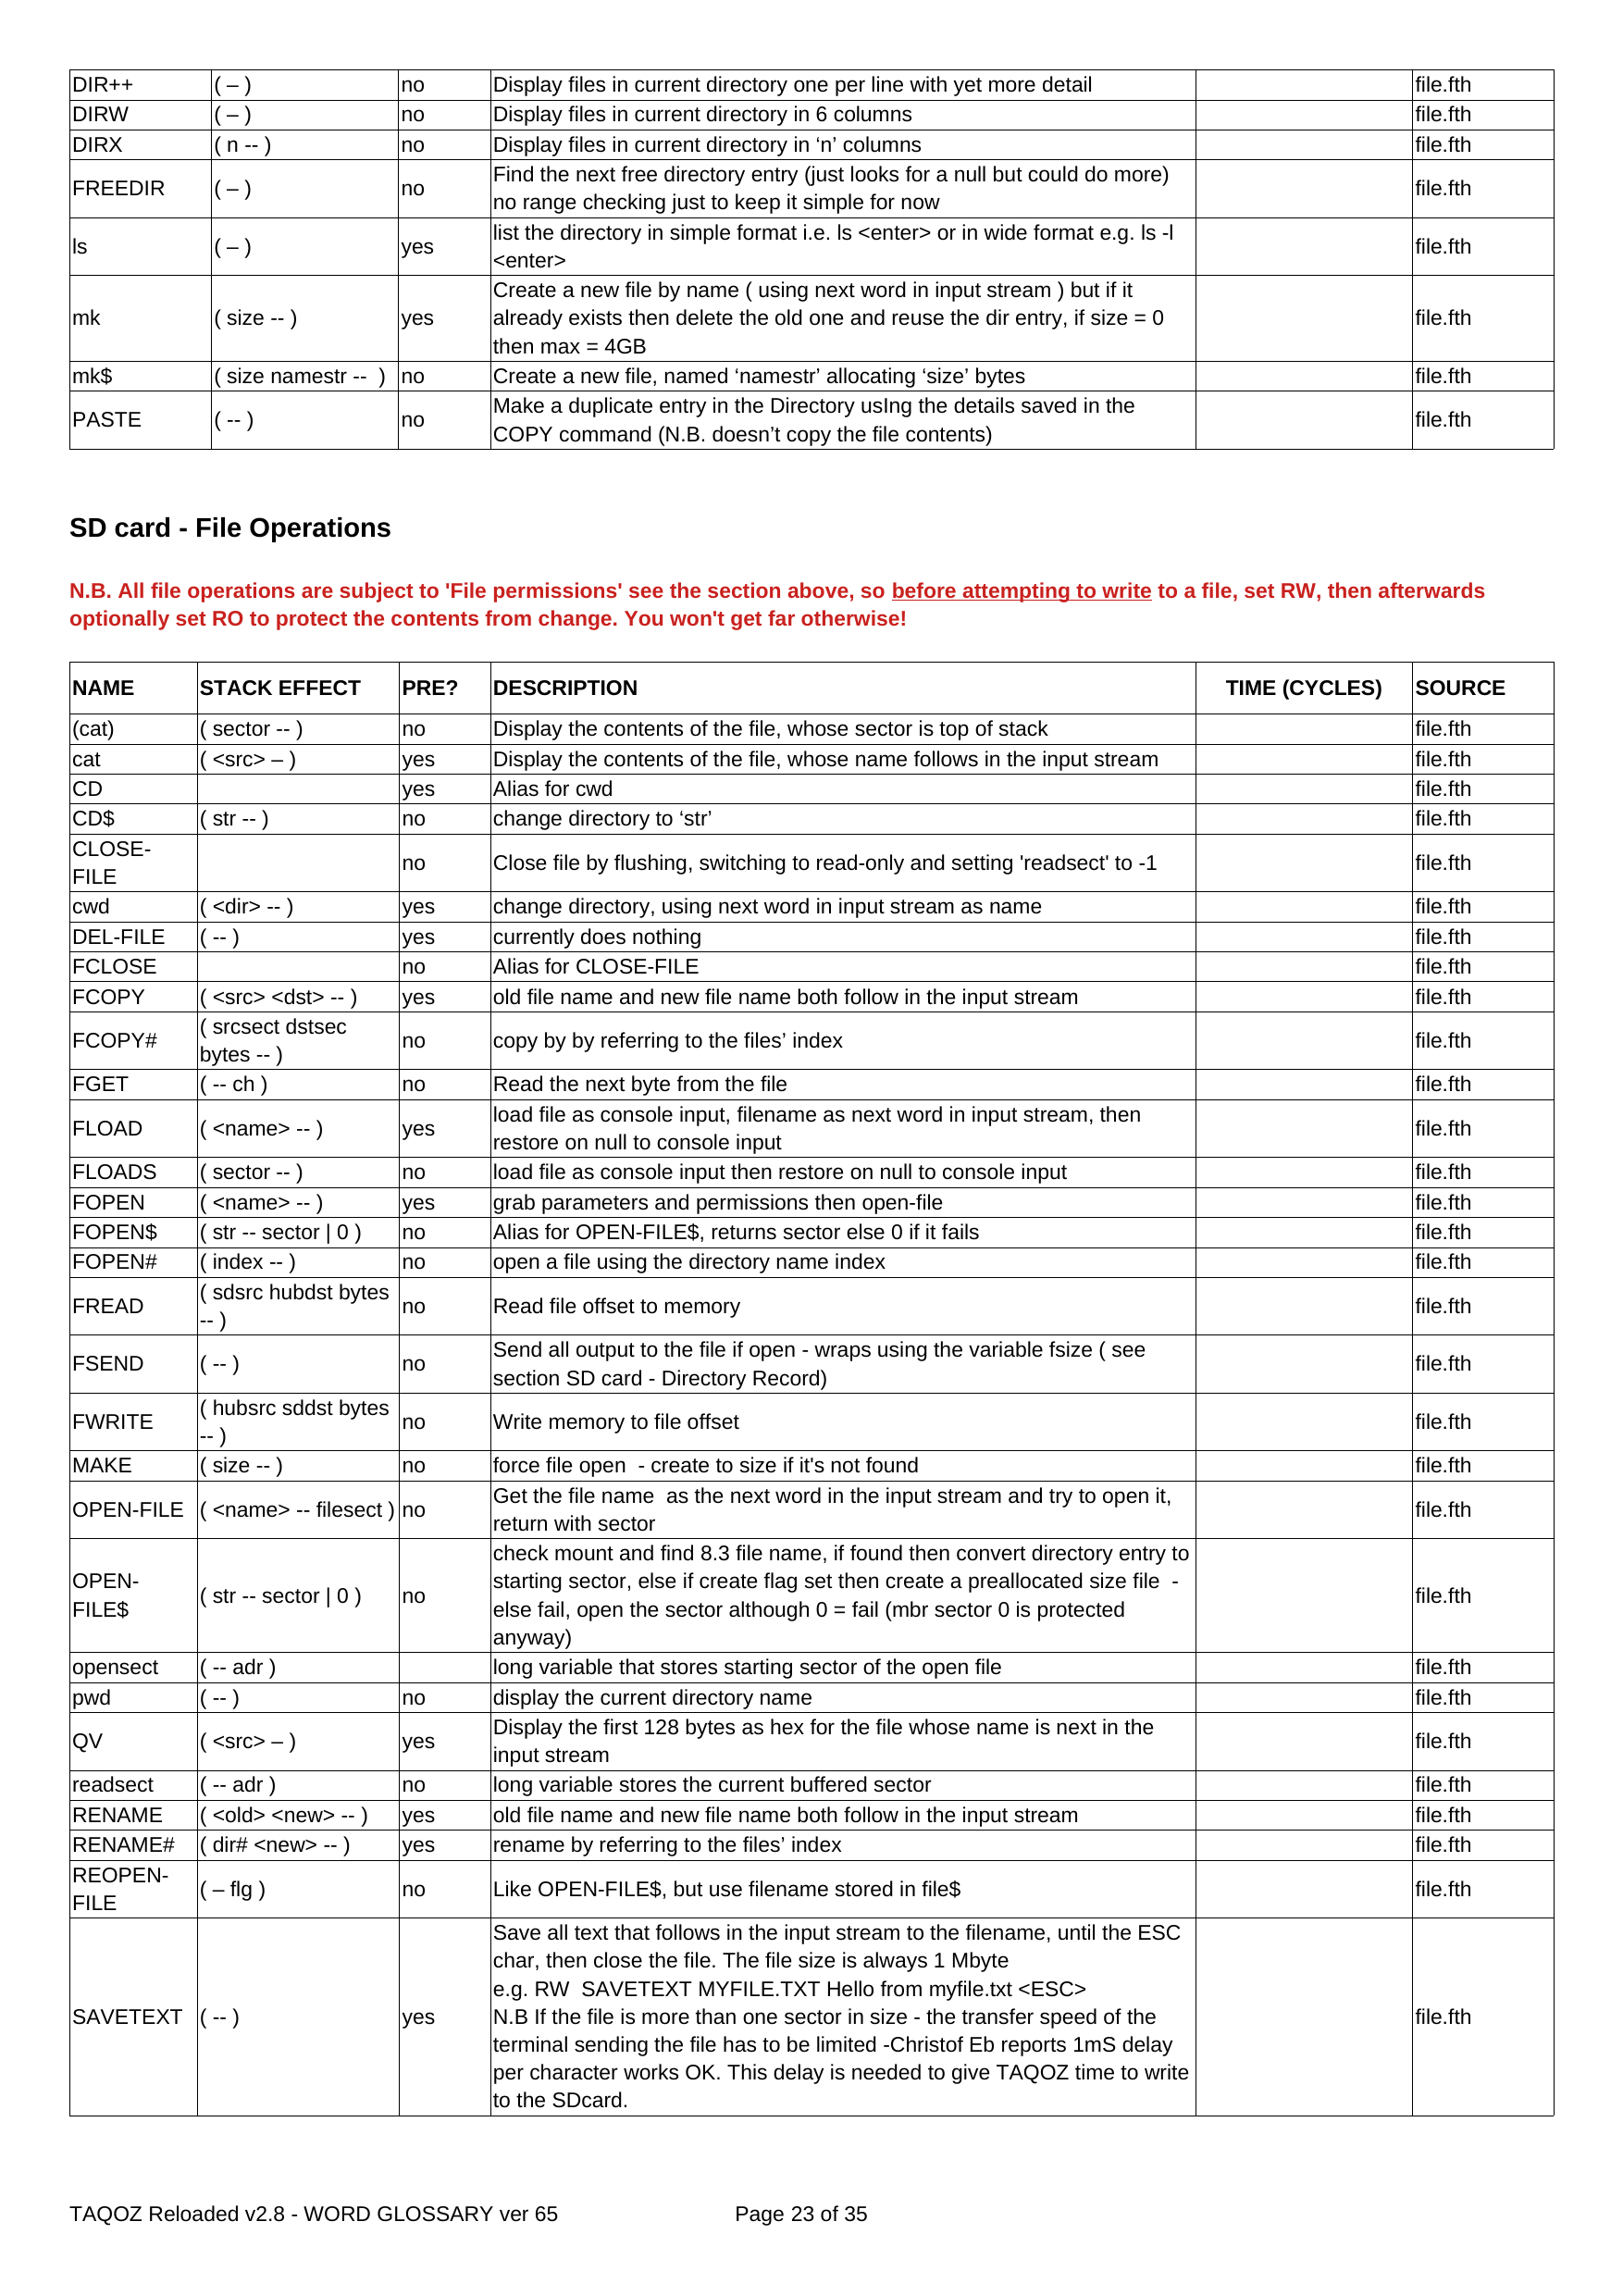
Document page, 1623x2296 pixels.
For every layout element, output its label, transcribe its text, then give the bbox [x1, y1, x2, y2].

table_cell [1196, 952, 1412, 981]
table_cell [198, 775, 399, 803]
table_cell load file as console input then restore on null to console input [491, 1158, 1196, 1187]
table_cell file.fth [1413, 952, 1554, 981]
table_cell FCOPY [70, 982, 197, 1011]
table_cell Create a new file by name ( using next word in input stream ) but if it already exists then delete the old one and reuse the dir entry, if size = 0 then max = 4GB [491, 276, 1196, 361]
table_cell file.fth [1413, 1683, 1554, 1712]
table_header TIME (CYCLES) [1196, 663, 1412, 714]
table_cell [1196, 1248, 1412, 1277]
table_cell [1196, 160, 1412, 217]
table_cell ( sector -- ) [198, 714, 399, 743]
table_cell ( hubsrc sddst bytes -- ) [198, 1394, 399, 1450]
table_cell [1196, 714, 1412, 743]
table_cell [1196, 276, 1412, 361]
table_cell file.fth [1413, 923, 1554, 951]
table_cell yes [400, 745, 490, 774]
table_cell [1196, 1278, 1412, 1334]
table_cell yes [400, 1100, 490, 1157]
table_cell file.fth [1413, 1801, 1554, 1830]
table_cell no [400, 1771, 490, 1800]
table_cell ( -- ) [198, 923, 399, 951]
table_cell yes [400, 1831, 490, 1859]
table_cell file.fth [1413, 1248, 1554, 1277]
table_cell file.fth [1413, 101, 1554, 130]
table_cell mk$ [70, 362, 211, 391]
table_cell ( <name> -- filesect ) [198, 1482, 399, 1538]
table_cell [1196, 101, 1412, 130]
table_cell file.fth [1413, 775, 1554, 803]
table_cell ( – ) [212, 101, 398, 130]
table_cell [1196, 1335, 1412, 1393]
table_cell no [399, 130, 490, 159]
table_cell ( -- ) [198, 1918, 399, 2116]
table_cell [1196, 130, 1412, 159]
table_cell old file name and new file name both follow in the input stream [491, 1801, 1196, 1830]
table_cell Display files in current directory in 6 columns [491, 101, 1196, 130]
table_cell long variable stores the current buffered sector [491, 1771, 1196, 1800]
table_cell OPEN-FILE [70, 1482, 197, 1538]
table_cell [1196, 1394, 1412, 1450]
table_cell FOPEN# [70, 1248, 197, 1277]
table_cell FLOADS [70, 1158, 197, 1187]
table_cell no [399, 160, 490, 217]
table_cell [1196, 1482, 1412, 1538]
table_header PRE? [400, 663, 490, 714]
table_cell file.fth [1413, 1012, 1554, 1069]
table_cell ( size -- ) [212, 276, 398, 361]
table_cell old file name and new file name both follow in the input stream [491, 982, 1196, 1011]
table_cell Display the contents of the file, whose name follows in the input stream [491, 745, 1196, 774]
table_cell no [400, 1335, 490, 1393]
table_cell readsect [70, 1771, 197, 1800]
table_cell no [399, 362, 490, 391]
table_cell file.fth [1413, 892, 1554, 922]
table_cell ( <src> – ) [198, 1713, 399, 1769]
table_cell ( <src> – ) [198, 745, 399, 774]
table_cell FSEND [70, 1335, 197, 1393]
table_cell yes [400, 1918, 490, 2116]
table_cell FCOPY# [70, 1012, 197, 1069]
table_cell Display files in current directory one per line with yet more detail [491, 70, 1196, 99]
table_cell [1196, 1100, 1412, 1157]
table_cell ( -- ) [198, 1335, 399, 1393]
table_cell ( sdsrc hubdst bytes -- ) [198, 1278, 399, 1334]
table_cell file.fth [1413, 130, 1554, 159]
table_cell RENAME [70, 1801, 197, 1830]
table_cell FLOAD [70, 1100, 197, 1157]
table_cell file.fth [1413, 218, 1554, 275]
table_cell [1196, 1070, 1412, 1099]
table_cell Create a new file, named ‘namestr’ allocating ‘size’ bytes [491, 362, 1196, 391]
table_cell Display the first 128 bytes as hex for the file whose name is next in the input stream [491, 1713, 1196, 1769]
table_cell ls [70, 218, 211, 275]
table_cell force file open - create to size if it's not found [491, 1451, 1196, 1481]
table_cell file.fth [1413, 1278, 1554, 1334]
table_header SOURCE [1413, 663, 1554, 714]
table_cell ( <old> <new> -- ) [198, 1801, 399, 1830]
table_cell list the directory in simple format i.e. ls <enter> or in wide format e.g. ls -l <enter> [491, 218, 1196, 275]
table_cell ( <name> -- ) [198, 1188, 399, 1217]
table_cell file.fth [1413, 70, 1554, 99]
table_cell open a file using the directory name index [491, 1248, 1196, 1277]
table_cell Display the contents of the file, whose sector is top of stack [491, 714, 1196, 743]
table_cell FWRITE [70, 1394, 197, 1450]
table_cell [1196, 775, 1412, 803]
table_cell ( <src> <dst> -- ) [198, 982, 399, 1011]
table_cell ( str -- sector | 0 ) [198, 1539, 399, 1652]
table_cell [1196, 1653, 1412, 1682]
table_cell [1196, 1012, 1412, 1069]
table_header NAME [70, 663, 197, 714]
table_cell [1196, 362, 1412, 391]
table_cell ( str -- ) [198, 804, 399, 834]
table_cell yes [399, 218, 490, 275]
table_cell MAKE [70, 1451, 197, 1481]
table_cell cat [70, 745, 197, 774]
table_cell yes [400, 1801, 490, 1830]
table_cell no [400, 1683, 490, 1712]
table_cell Close file by flushing, switching to read-only and setting 'readsect' to -1 [491, 835, 1196, 891]
table_cell ( dir# <new> -- ) [198, 1831, 399, 1859]
table_cell ( -- ) [212, 391, 398, 449]
table_cell no [400, 1248, 490, 1277]
table_cell file.fth [1413, 1100, 1554, 1157]
table_cell no [400, 1861, 490, 1917]
table_cell ( – ) [212, 70, 398, 99]
table_cell DIRX [70, 130, 211, 159]
table_cell FREAD [70, 1278, 197, 1334]
table_cell no [399, 70, 490, 99]
table_cell [198, 835, 399, 891]
table_cell DIRW [70, 101, 211, 130]
table_cell yes [400, 1188, 490, 1217]
table_cell [1196, 1218, 1412, 1247]
table_cell [1196, 218, 1412, 275]
table_cell no [400, 1482, 490, 1538]
table_cell QV [70, 1713, 197, 1769]
table_cell no [400, 1218, 490, 1247]
table_cell no [400, 1012, 490, 1069]
table_cell change directory, using next word in input stream as name [491, 892, 1196, 922]
table_cell file.fth [1413, 276, 1554, 361]
table_cell [1196, 1831, 1412, 1859]
table_cell [1196, 1188, 1412, 1217]
table_cell no [400, 714, 490, 743]
table_cell OPEN-FILE$ [70, 1539, 197, 1652]
table_cell Alias for cwd [491, 775, 1196, 803]
table_cell [1196, 1683, 1412, 1712]
table_cell no [400, 804, 490, 834]
text N.B. All file operations are subject to 'File permissions' see the section above, so before attempting to write to a file, set RW, then afterwards optionally set RO to protect the contents from change. You won't get far otherwise! [69, 578, 1554, 630]
table_cell load file as console input, filename as next word in input stream, then restore on null to console input [491, 1100, 1196, 1157]
table_cell [1196, 1539, 1412, 1652]
table_cell FOPEN$ [70, 1218, 197, 1247]
table_cell (cat) [70, 714, 197, 743]
table_cell ( str -- sector | 0 ) [198, 1218, 399, 1247]
table_cell file.fth [1413, 1394, 1554, 1450]
table_cell REOPEN-FILE [70, 1861, 197, 1917]
table_cell [1196, 892, 1412, 922]
table_cell file.fth [1413, 1771, 1554, 1800]
table_cell [1196, 804, 1412, 834]
table_cell ( index -- ) [198, 1248, 399, 1277]
table_cell file.fth [1413, 391, 1554, 449]
table_cell ( -- ch ) [198, 1070, 399, 1099]
table_cell Write memory to file offset [491, 1394, 1196, 1450]
table_cell file.fth [1413, 1158, 1554, 1187]
table_cell [1196, 1158, 1412, 1187]
table_cell CLOSE-FILE [70, 835, 197, 891]
table_cell file.fth [1413, 1918, 1554, 2116]
table_cell FREEDIR [70, 160, 211, 217]
table_cell RENAME# [70, 1831, 197, 1859]
table_cell currently does nothing [491, 923, 1196, 951]
table_cell yes [400, 982, 490, 1011]
table_cell ( <dir> -- ) [198, 892, 399, 922]
table_cell FGET [70, 1070, 197, 1099]
table_cell PASTE [70, 391, 211, 449]
table_cell no [400, 1070, 490, 1099]
table_cell ( size -- ) [198, 1451, 399, 1481]
table_cell file.fth [1413, 1539, 1554, 1652]
table_cell DIR++ [70, 70, 211, 99]
table_cell no [399, 101, 490, 130]
table_cell Display files in current directory in ‘n’ columns [491, 130, 1196, 159]
table_cell Get the file name as the next word in the input stream and try to open it, return with sector [491, 1482, 1196, 1538]
table_cell mk [70, 276, 211, 361]
table_cell FOPEN [70, 1188, 197, 1217]
table_cell ( srcsect dstsec bytes -- ) [198, 1012, 399, 1069]
table_cell [1196, 982, 1412, 1011]
table_cell ( -- adr ) [198, 1771, 399, 1800]
table_cell file.fth [1413, 1218, 1554, 1247]
table_cell Like OPEN-FILE$, but use filename stored in file$ [491, 1861, 1196, 1917]
table_cell [1196, 1771, 1412, 1800]
table_cell [1196, 1451, 1412, 1481]
table_cell no [400, 1394, 490, 1450]
table_cell [1196, 70, 1412, 99]
table_cell file.fth [1413, 714, 1554, 743]
table_cell opensect [70, 1653, 197, 1682]
table_cell no [400, 1158, 490, 1187]
table_cell cwd [70, 892, 197, 922]
table_cell Find the next free directory entry (just looks for a null but could do more) no range checking just to keep it simple for now [491, 160, 1196, 217]
table_cell [400, 1653, 490, 1682]
table_cell CD [70, 775, 197, 803]
table_cell [1196, 391, 1412, 449]
table_cell file.fth [1413, 835, 1554, 891]
table_cell [1196, 923, 1412, 951]
table_cell file.fth [1413, 1188, 1554, 1217]
table_cell Save all text that follows in the input stream to the filename, until the ESC char, then close the file. The file size is always 1 Mbyte e.g. RW SAVETEXT MYFILE.TXT Hello from myfile.txt <ESC> N.B If the file is more than one sector in size - the transfer speed of the terminal sending the file has to be limited -Christof Eb reports 1mS delay per character works OK. This delay is needed to give TAQOZ time to write to the SDcard. [491, 1918, 1196, 2116]
table_cell FCLOSE [70, 952, 197, 981]
table_header STACK EFFECT [198, 663, 399, 714]
table_cell file.fth [1413, 160, 1554, 217]
table_cell yes [400, 775, 490, 803]
table_cell [1196, 1713, 1412, 1769]
table_cell [1196, 1918, 1412, 2116]
table_cell ( -- ) [198, 1683, 399, 1712]
table_cell ( <name> -- ) [198, 1100, 399, 1157]
table_cell yes [399, 276, 490, 361]
table_cell change directory to ‘str’ [491, 804, 1196, 834]
table_cell file.fth [1413, 1070, 1554, 1099]
table_cell pwd [70, 1683, 197, 1712]
table_cell ( -- adr ) [198, 1653, 399, 1682]
table_cell display the current directory name [491, 1683, 1196, 1712]
table_cell grab parameters and permissions then open-file [491, 1188, 1196, 1217]
subtitle SD card - File Operations [69, 512, 1554, 542]
table_cell file.fth [1413, 1451, 1554, 1481]
table_cell CD$ [70, 804, 197, 834]
table_cell yes [400, 892, 490, 922]
table_cell Send all output to the file if open - wraps using the variable fsize ( see section SD card - Directory Record) [491, 1335, 1196, 1393]
table_cell no [400, 1539, 490, 1652]
table_cell yes [400, 1713, 490, 1769]
table_cell [1196, 835, 1412, 891]
table_cell no [400, 952, 490, 981]
table_cell long variable that stores starting sector of the open file [491, 1653, 1196, 1682]
table_cell file.fth [1413, 1713, 1554, 1769]
table_cell file.fth [1413, 982, 1554, 1011]
table_cell Make a duplicate entry in the Directory usIng the details saved in the COPY command (N.B. doesn’t copy the file contents) [491, 391, 1196, 449]
table_cell [1196, 745, 1412, 774]
table_cell DEL-FILE [70, 923, 197, 951]
table_cell Read the next byte from the file [491, 1070, 1196, 1099]
table_cell no [400, 835, 490, 891]
table_cell ( – flg ) [198, 1861, 399, 1917]
table_cell rename by referring to the files’ index [491, 1831, 1196, 1859]
table_cell no [399, 391, 490, 449]
table_cell yes [400, 923, 490, 951]
table_cell file.fth [1413, 1335, 1554, 1393]
table_cell Read file offset to memory [491, 1278, 1196, 1334]
table_cell ( sector -- ) [198, 1158, 399, 1187]
table_cell file.fth [1413, 1861, 1554, 1917]
table_cell no [400, 1451, 490, 1481]
table_cell file.fth [1413, 745, 1554, 774]
table_cell copy by by referring to the files’ index [491, 1012, 1196, 1069]
table_cell Alias for CLOSE-FILE [491, 952, 1196, 981]
table_cell ( – ) [212, 218, 398, 275]
table_cell SAVETEXT [70, 1918, 197, 2116]
table_cell ( size namestr -- ) [212, 362, 398, 391]
table_cell [198, 952, 399, 981]
table_cell ( – ) [212, 160, 398, 217]
table_cell file.fth [1413, 1482, 1554, 1538]
table_cell Alias for OPEN-FILE$, returns sector else 0 if it fails [491, 1218, 1196, 1247]
table_cell file.fth [1413, 1653, 1554, 1682]
table_cell [1196, 1861, 1412, 1917]
table_cell check mount and find 8.3 file name, if found then convert directory entry to starting sector, else if create flag set then create a preallocated size file - else fail, open the sector although 0 = fail (mbr sector 0 is protected anyway) [491, 1539, 1196, 1652]
table_cell file.fth [1413, 1831, 1554, 1859]
table_cell ( n -- ) [212, 130, 398, 159]
table_cell [1196, 1801, 1412, 1830]
table_header DESCRIPTION [491, 663, 1196, 714]
table_cell file.fth [1413, 804, 1554, 834]
table_cell file.fth [1413, 362, 1554, 391]
table_cell no [400, 1278, 490, 1334]
